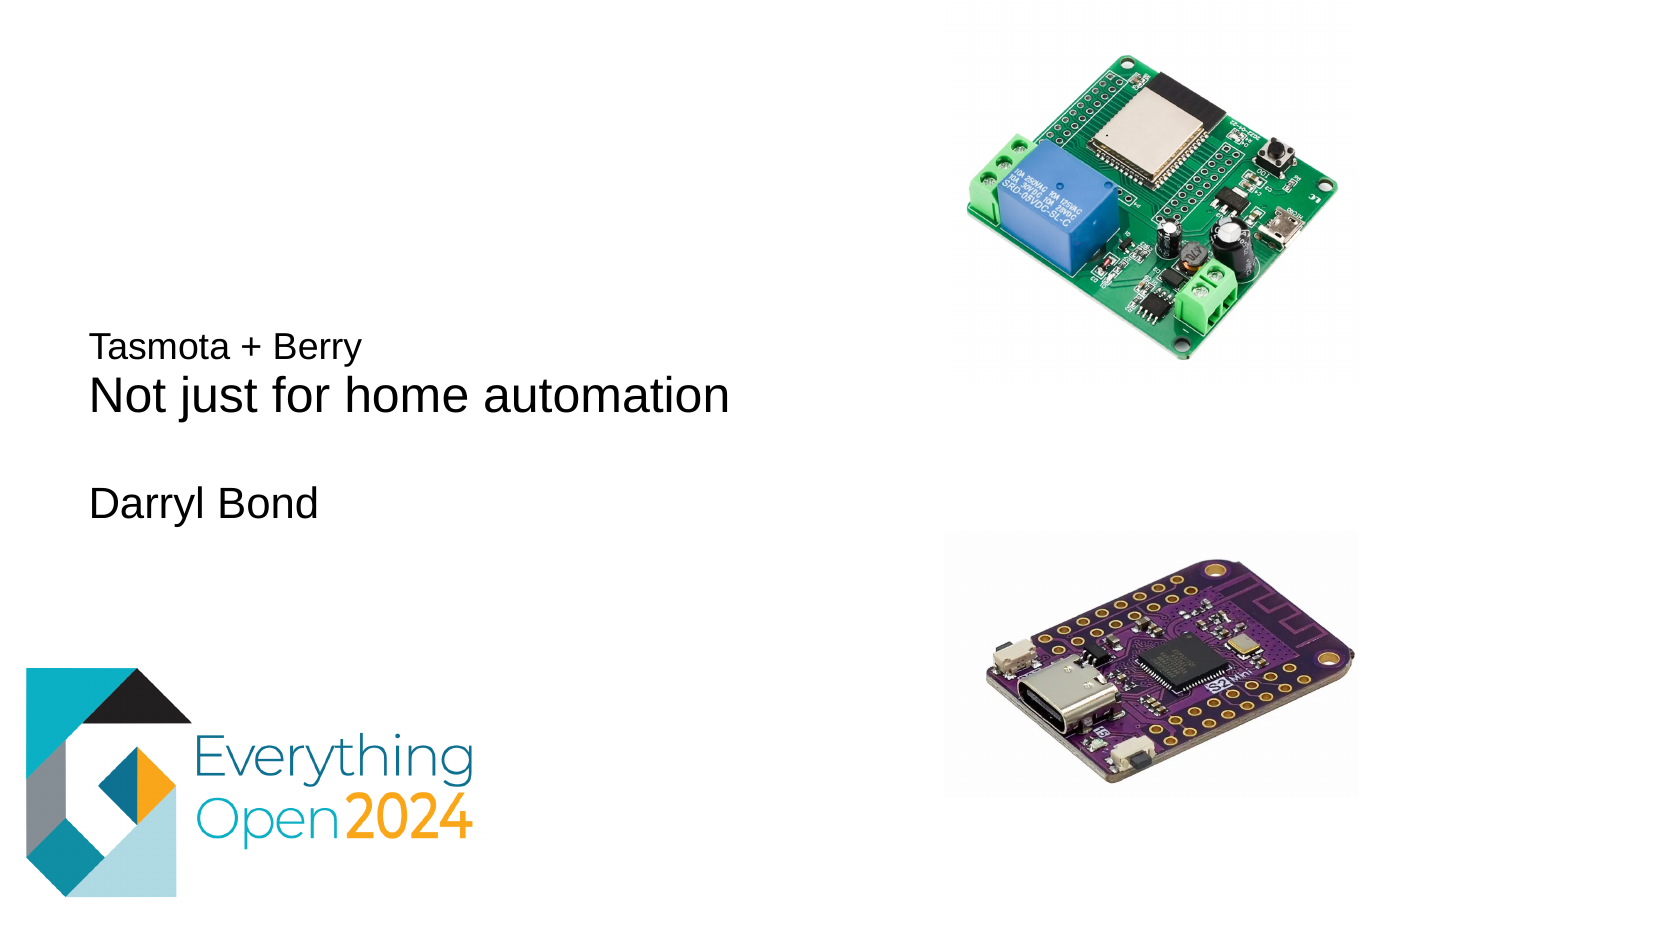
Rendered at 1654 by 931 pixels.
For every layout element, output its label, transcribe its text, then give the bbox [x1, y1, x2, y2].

picture [944, 531, 1359, 798]
picture [8, 655, 492, 907]
title Tasmota + Berry Not just for home automation Darryl Bond [88, 325, 1565, 529]
picture [944, 0, 1360, 384]
